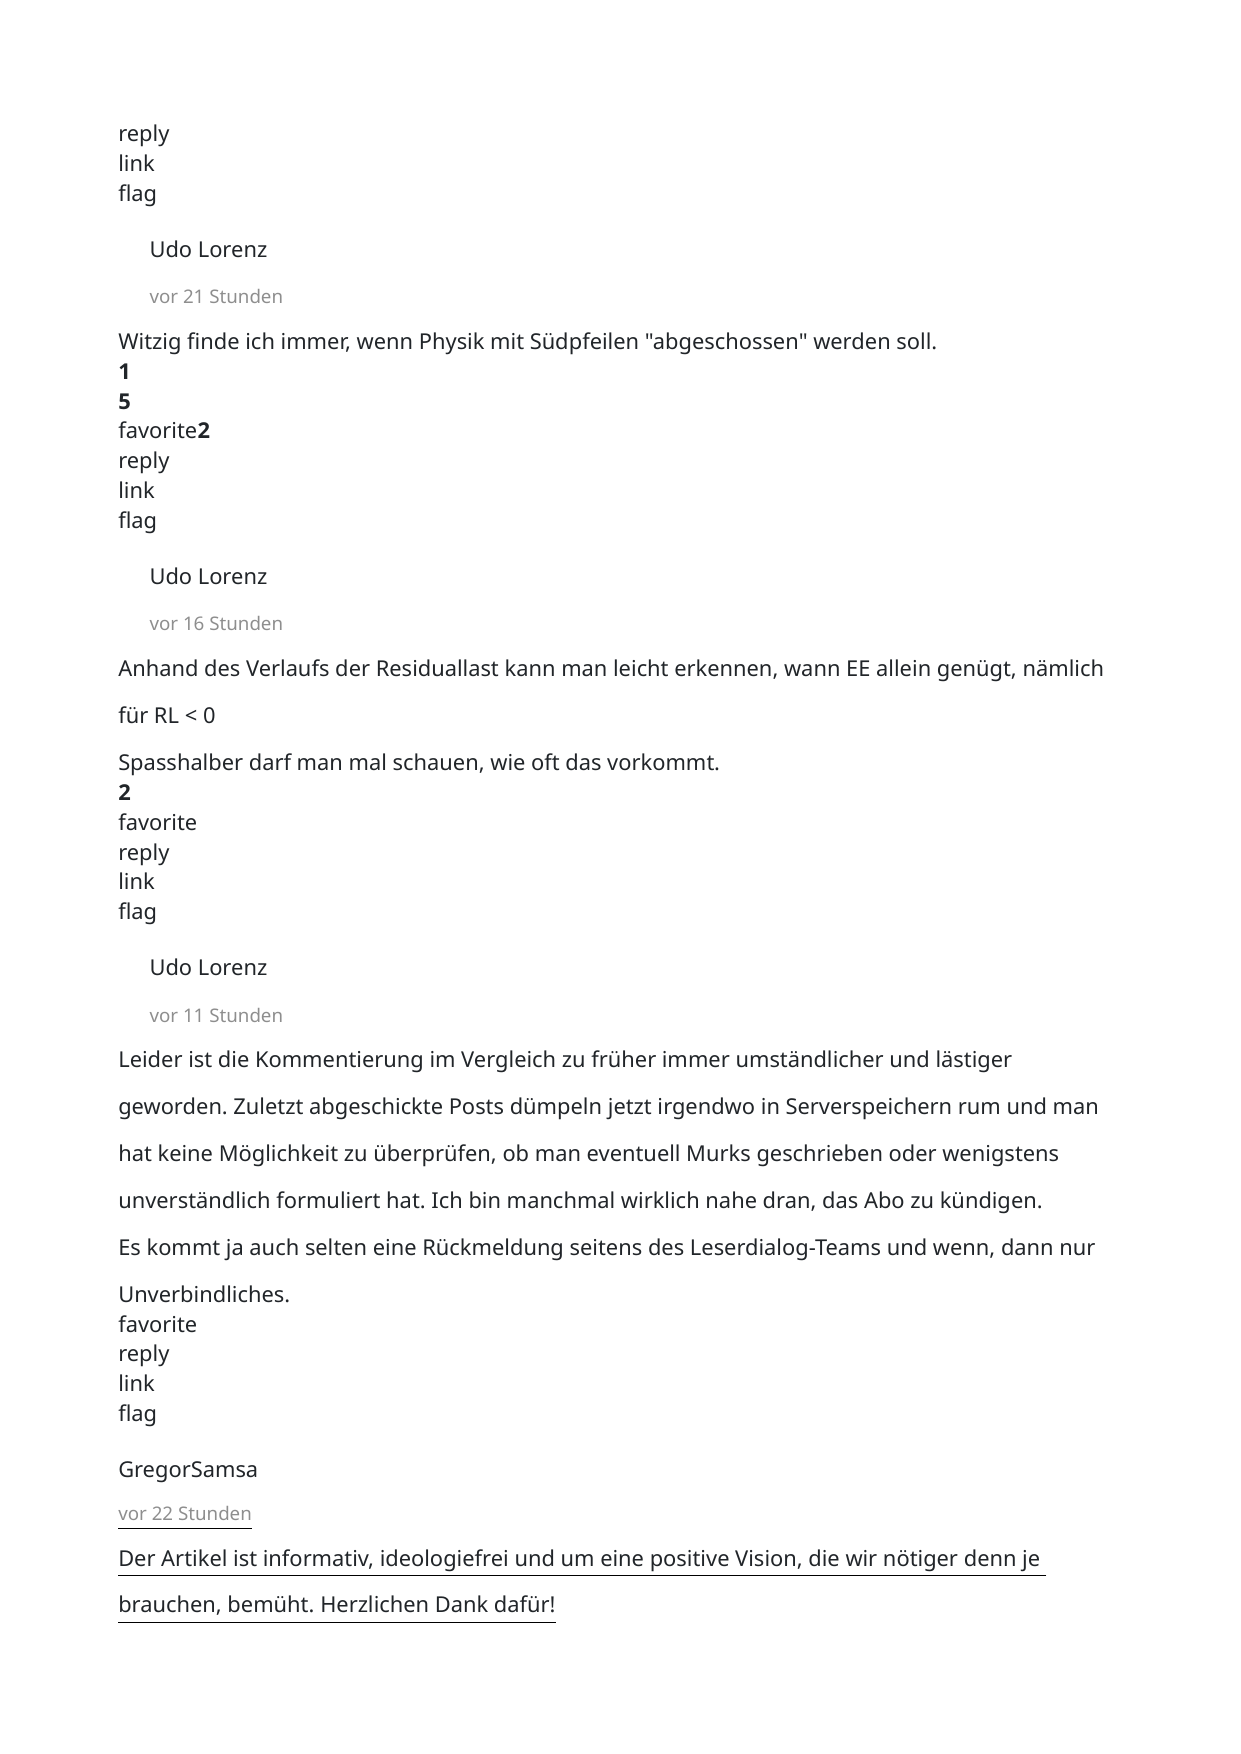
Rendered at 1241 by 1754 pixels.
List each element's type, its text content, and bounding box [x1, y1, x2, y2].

text 5 [118, 386, 1122, 416]
text link [118, 866, 1122, 896]
text vor 16 Stunden [149, 607, 1122, 636]
text Udo Lorenz [149, 550, 1114, 591]
text 2 [118, 777, 1122, 807]
text vor 21 Stunden [149, 279, 1122, 309]
text Leider ist die Kommentierung im Vergleich zu früher immer umständlicher und lästiger geworden. Zuletzt abgeschickte Posts dümpeln jetzt irgendwo in Serverspeichern rum und man hat keine Möglichkeit zu überprüfen, ob man eventuell Murks geschrieben oder wenigstens unverständlich formuliert hat. Ich bin manchmal wirklich nahe dran, das Abo zu kündigen. Es kommt ja auch selten eine Rückmeldung seitens des Leserdialog-Teams und wenn, dann nur Unverbindliches. [118, 1027, 1122, 1309]
text Anhand des Verlaufs der Residuallast kann man leicht erkennen, wann EE allein genügt, nämlich für RL < 0 Spasshalber darf man mal schauen, wie oft das vorkommt. [118, 636, 1122, 777]
text 1 [118, 356, 1122, 386]
text link [118, 475, 1122, 505]
text vor 22 Stunden [118, 1500, 1122, 1529]
text vor 11 Stunden [149, 998, 1122, 1027]
text favorite [118, 807, 1122, 836]
text Witzig finde ich immer, wenn Physik mit Südpfeilen "abgeschossen" werden soll. [118, 309, 1122, 356]
text Udo Lorenz [149, 223, 1114, 264]
text reply [118, 836, 1122, 866]
text reply [118, 1338, 1122, 1368]
text flag [118, 1398, 1122, 1428]
text GregorSamsa [118, 1443, 1114, 1484]
text link [118, 148, 1122, 178]
text flag [118, 896, 1122, 926]
text flag [118, 178, 1122, 207]
text Der Artikel ist informativ, ideologiefrei und um eine positive Vision, die wir nötiger denn je brauchen, bemüht. Herzlichen Dank dafür! [118, 1529, 1122, 1623]
text flag [118, 505, 1122, 535]
text Udo Lorenz [149, 941, 1114, 982]
text reply [118, 118, 1122, 148]
text reply [118, 445, 1122, 475]
text link [118, 1368, 1122, 1398]
text favorite [118, 1309, 1122, 1338]
text favorite2 [118, 416, 1122, 445]
